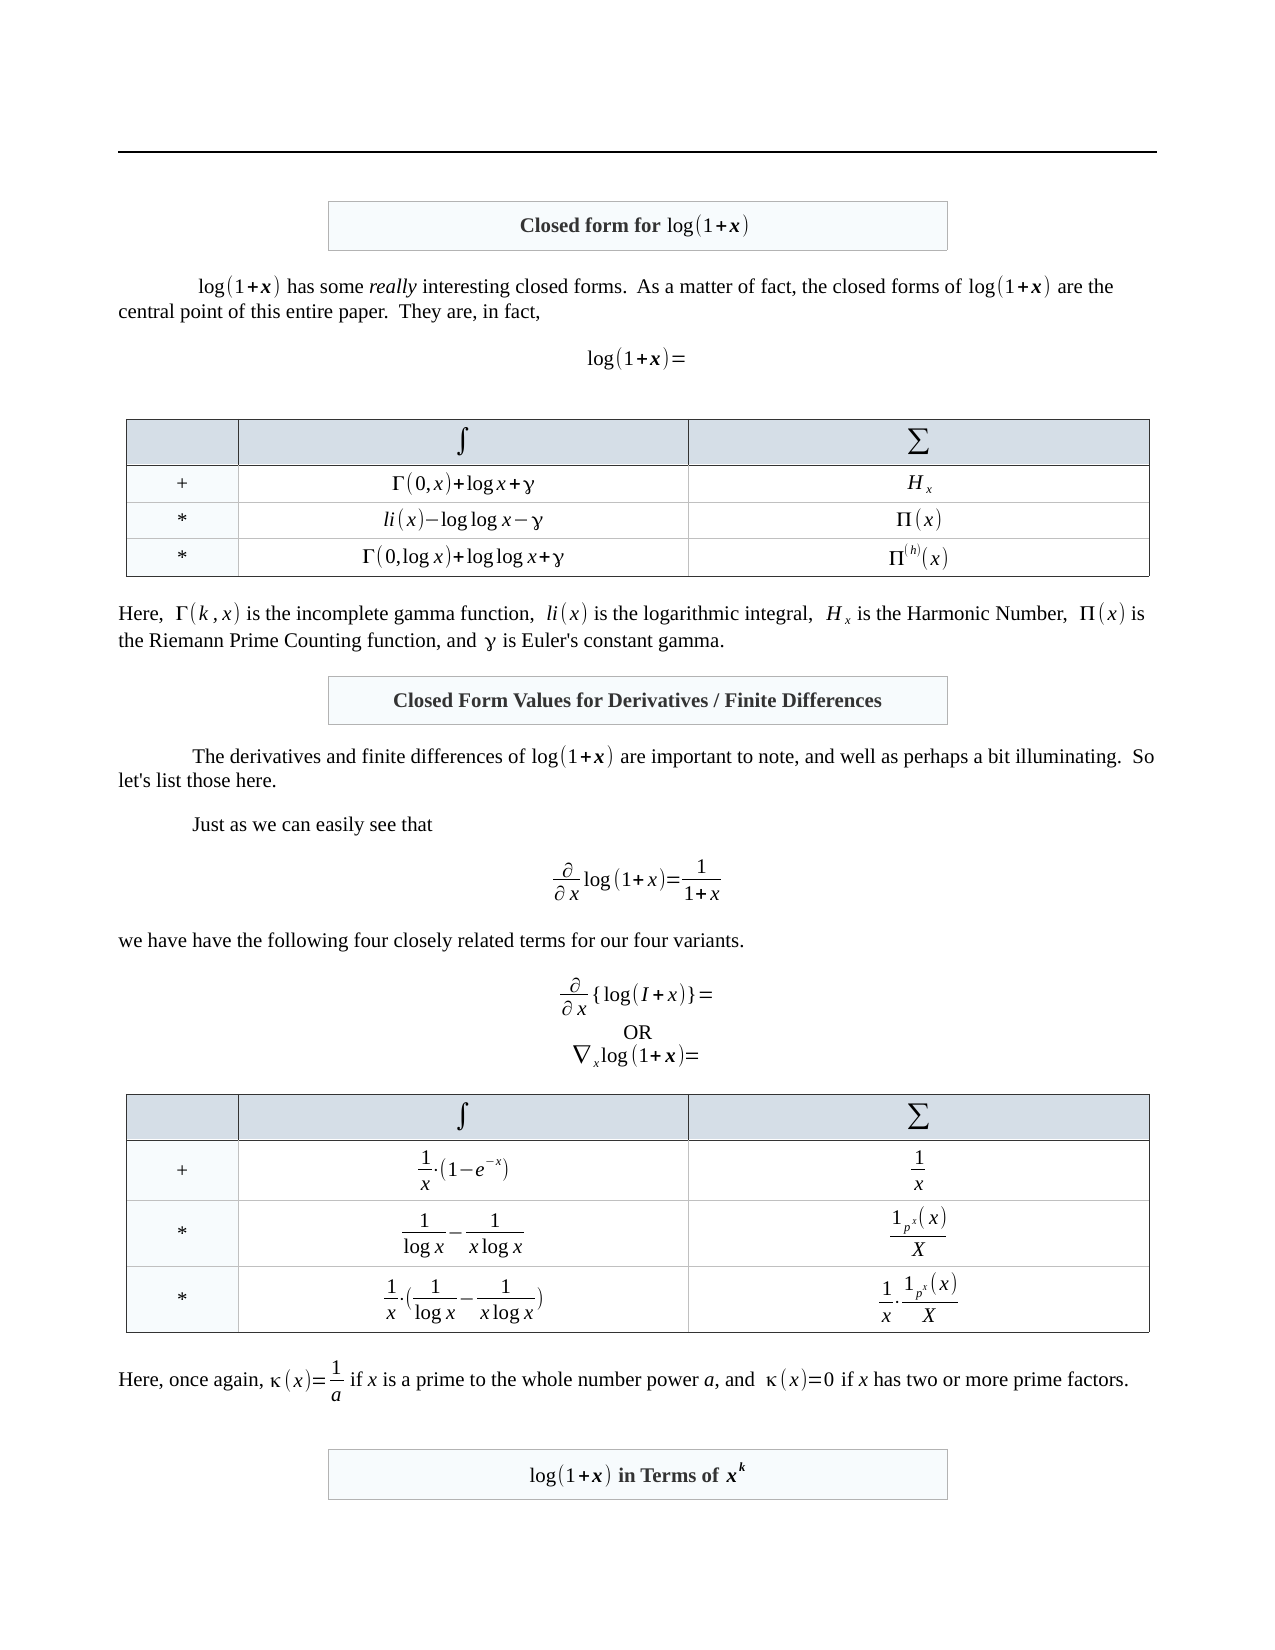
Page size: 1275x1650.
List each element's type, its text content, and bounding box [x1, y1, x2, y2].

table_cell * [127, 539, 238, 576]
table_cell [689, 1201, 1149, 1266]
text Here, once again,if x is a prime to the whole number power a, and if x has two or more prime factors. [118, 1356, 1157, 1405]
table_cell [239, 1267, 688, 1332]
table_cell [239, 539, 688, 576]
table_header [689, 1095, 1149, 1139]
table_cell + [127, 1141, 238, 1200]
text has some really interesting closed forms. As a matter of fact, the closed forms ofare the central point of this entire paper. They are, in fact, [118, 274, 1157, 323]
table_cell [689, 466, 1149, 502]
table_cell [689, 1267, 1149, 1332]
table_cell * [127, 503, 238, 538]
table_cell [239, 1141, 688, 1200]
table_cell [239, 503, 688, 538]
table_header [239, 1095, 688, 1139]
text Closed form for [329, 202, 947, 250]
table_cell + [127, 466, 238, 502]
table_header [127, 420, 238, 464]
text The derivatives and finite differences ofare important to note, and well as perhaps a bit illuminating. So let's list those here. [118, 744, 1157, 792]
table_cell [239, 466, 688, 502]
table_cell * [127, 1201, 238, 1266]
table_cell [689, 503, 1149, 538]
table_cell * [127, 1267, 238, 1332]
table_header [127, 1095, 238, 1139]
text Here, is the incomplete gamma function, is the logarithmic integral, is the Harmonic Number, is the Riemann Prime Counting function, andis Euler's constant gamma. [118, 600, 1157, 652]
table_cell [239, 1201, 688, 1266]
table_cell [689, 1141, 1149, 1200]
text we have have the following four closely related terms for our four variants. [118, 928, 1157, 952]
text OR [118, 1019, 1157, 1044]
text Closed Form Values for Derivatives / Finite Differences [329, 677, 947, 724]
text in Terms of [329, 1450, 947, 1499]
text Just as we can easily see that [118, 812, 1157, 836]
table_header [689, 420, 1149, 464]
table_cell [689, 539, 1149, 576]
table_header [239, 420, 688, 464]
